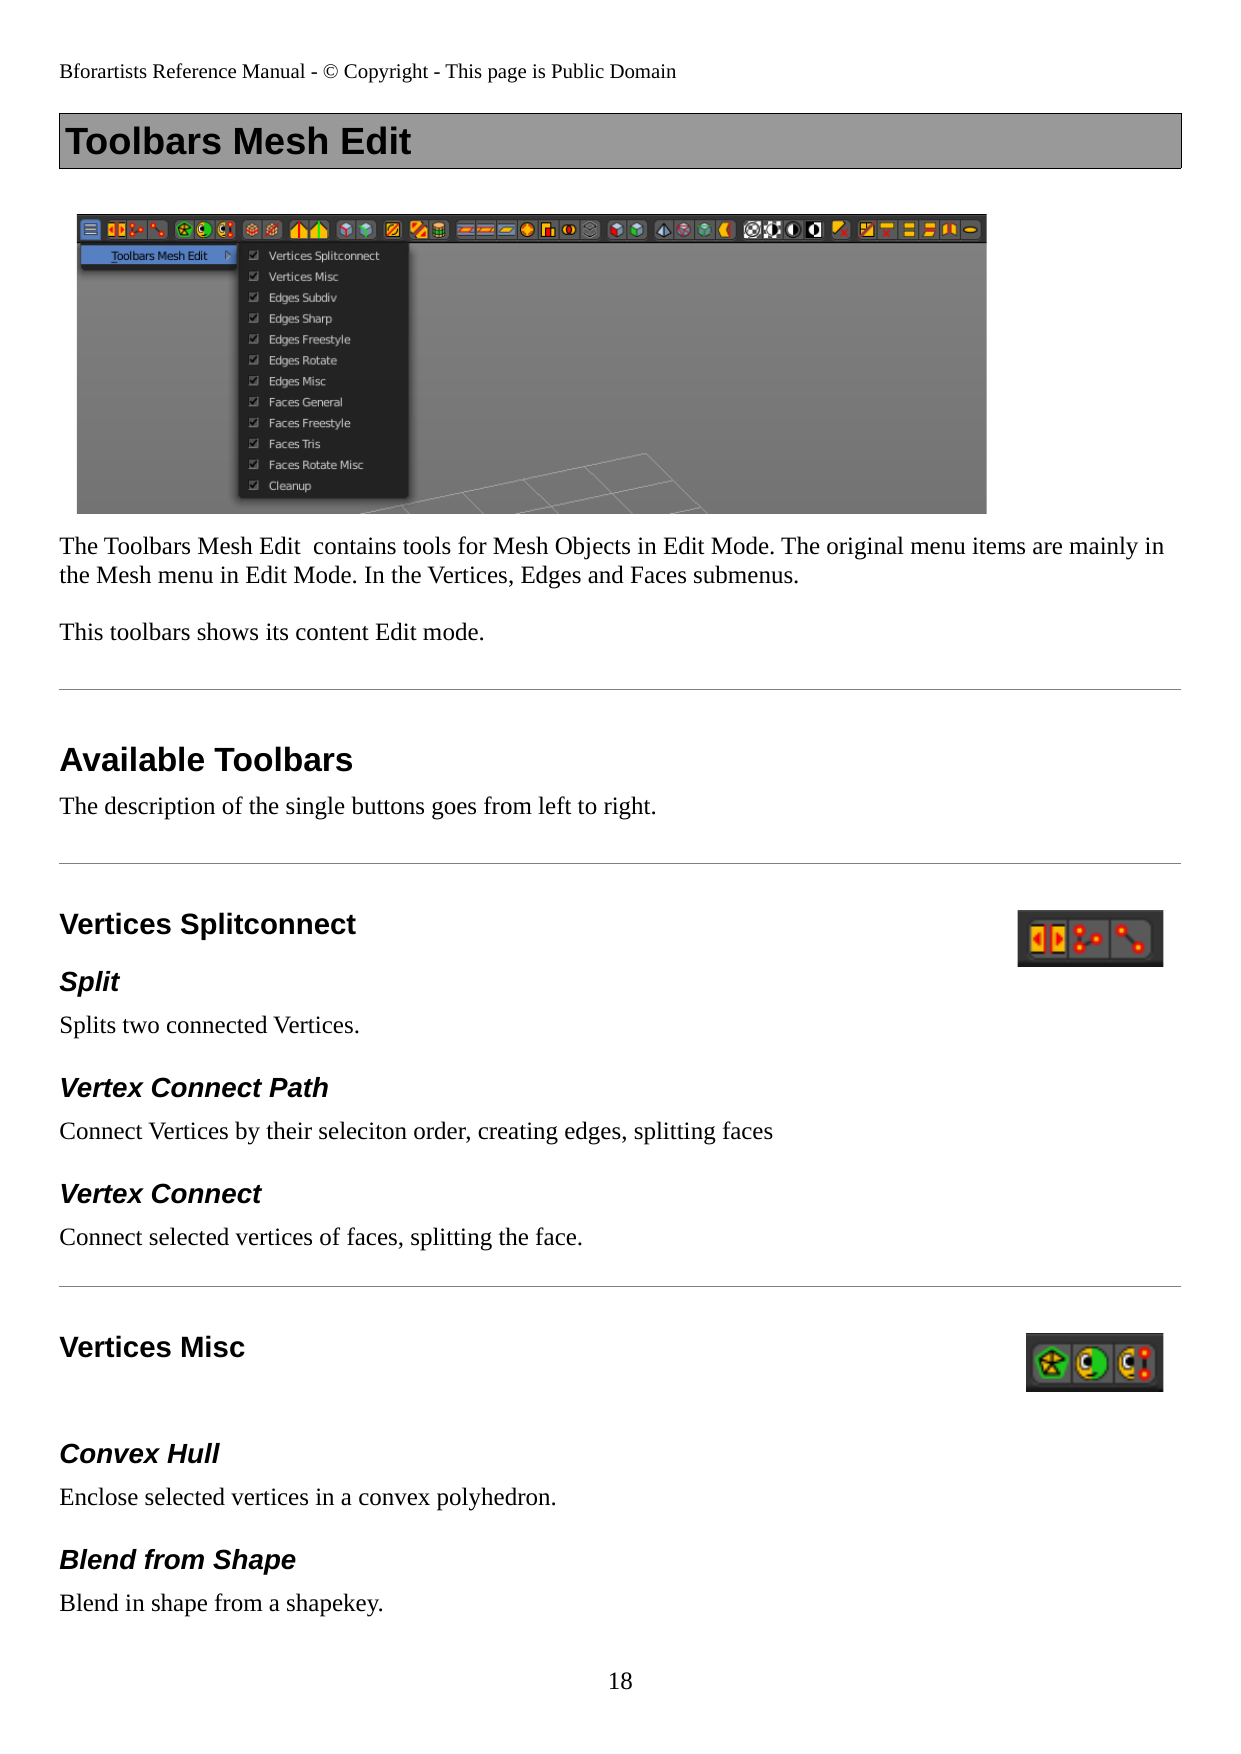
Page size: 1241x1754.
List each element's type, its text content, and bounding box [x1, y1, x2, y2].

subtitle Blend from Shape [59, 1544, 1181, 1576]
picture [1026, 1333, 1164, 1392]
subtitle Available Toolbars [59, 740, 1181, 778]
text Blend in shape from a shapekey. [59, 1588, 1181, 1617]
subtitle Vertices Misc [59, 1330, 1181, 1364]
text Connect selected vertices of faces, splitting the face. [59, 1222, 1181, 1251]
table_header Toolbars Mesh Edit [60, 114, 1181, 168]
subtitle Split [59, 966, 1181, 998]
subtitle Vertex Connect Path [59, 1072, 1181, 1104]
text This toolbars shows its content Edit mode. [59, 617, 1181, 646]
text Splits two connected Vertices. [59, 1010, 1181, 1039]
text The description of the single buttons goes from left to right. [59, 791, 1181, 819]
text Connect Vertices by their seleciton order, creating edges, splitting faces [59, 1116, 1181, 1145]
subtitle Convex Hull [59, 1438, 1181, 1469]
subtitle Vertex Connect [59, 1178, 1181, 1209]
text The Toolbars Mesh Edit contains tools for Mesh Objects in Edit Mode. The original menu items are mainly in the Mesh menu in Edit Mode. In the Vertices, Edges and Faces submenus. [59, 197, 1181, 588]
picture [76, 214, 987, 514]
text Enclose selected vertices in a convex polyhedron. [59, 1482, 1181, 1511]
picture [1017, 910, 1164, 967]
subtitle Vertices Splitconnect [59, 907, 1181, 941]
